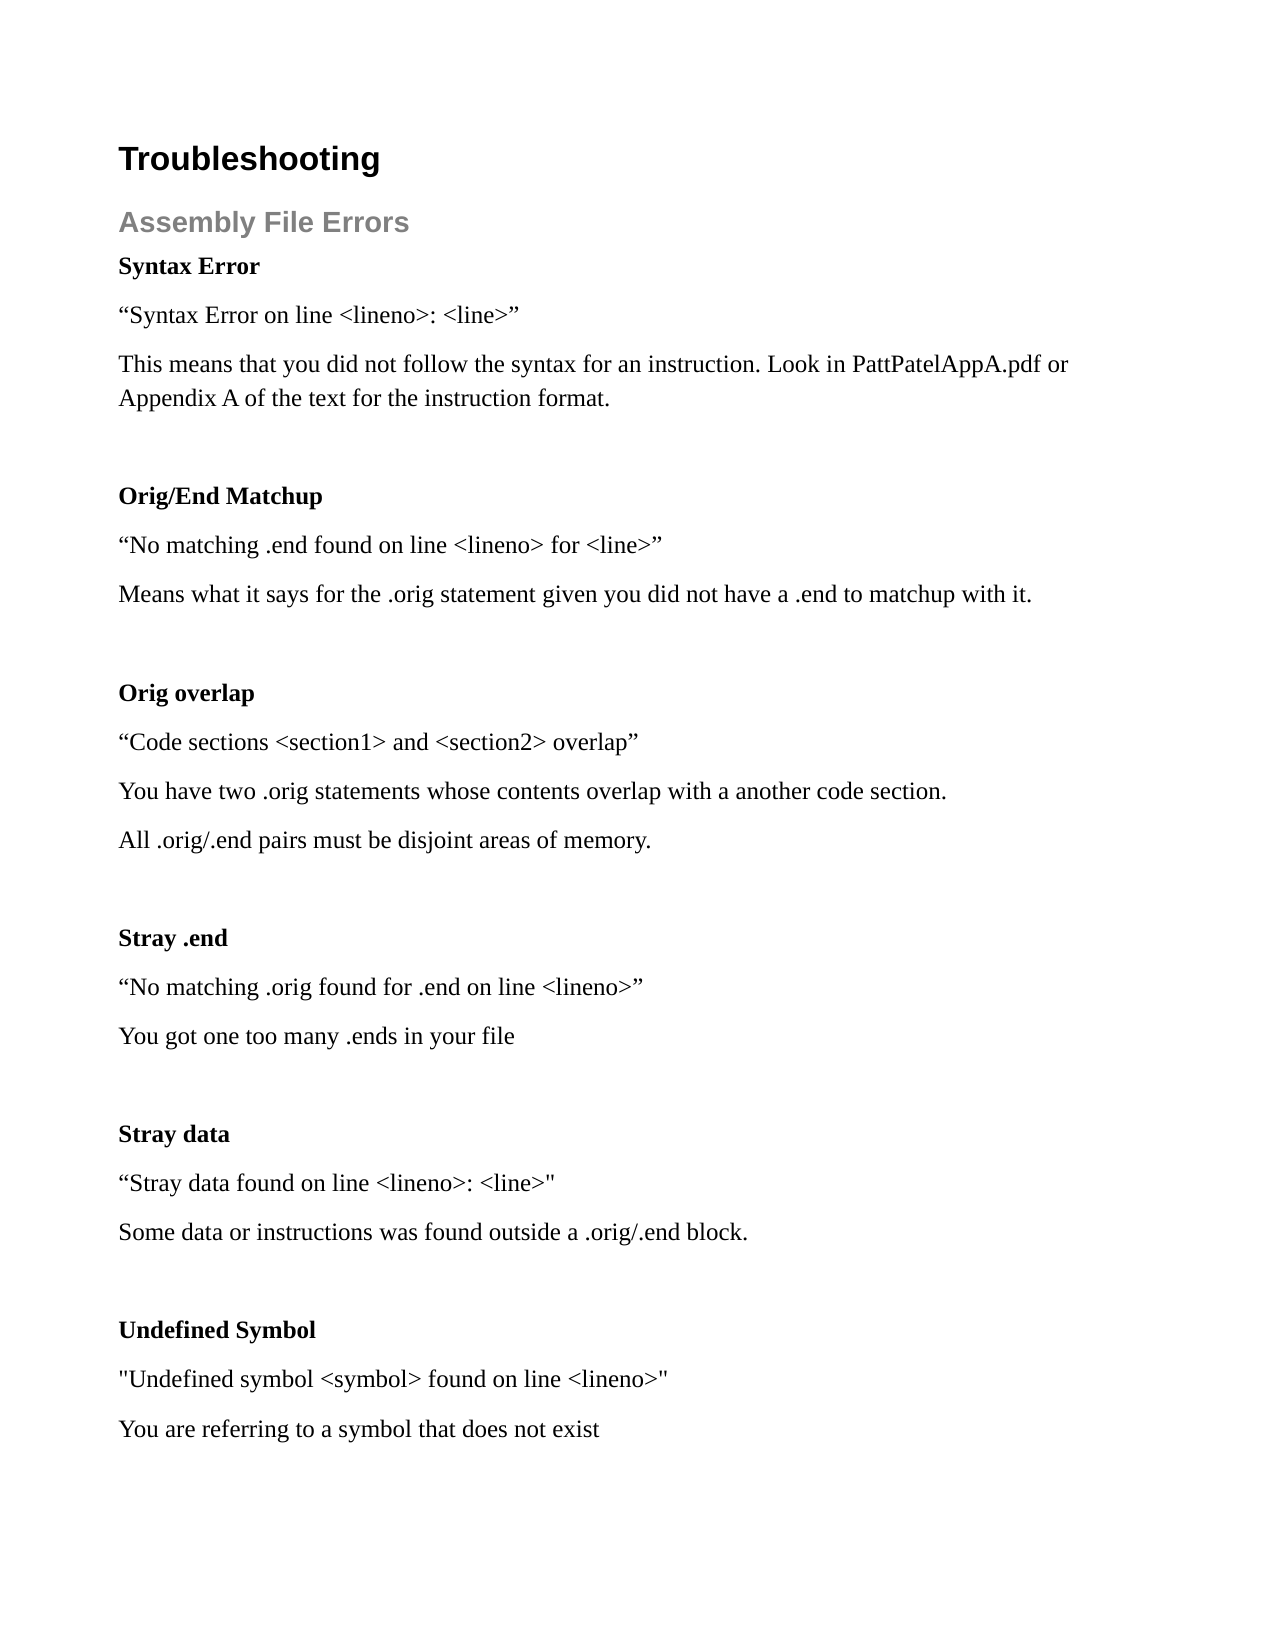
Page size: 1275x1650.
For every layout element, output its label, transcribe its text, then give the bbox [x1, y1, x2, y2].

text All .orig/.end pairs must be disjoint areas of memory. [118, 825, 1157, 854]
text Some data or instructions was found outside a .orig/.end block. [118, 1217, 1157, 1246]
text “Code sections <section1> and <section2> overlap” [118, 727, 1157, 756]
text This means that you did not follow the syntax for an instruction. Look in PattPatelAppA.pdf or Appendix A of the text for the instruction format. [118, 349, 1157, 412]
subtitle Assembly File Errors [118, 205, 1157, 238]
text Undefined Symbol [118, 1316, 1157, 1344]
subtitle Troubleshooting [118, 139, 1157, 178]
text You got one too many .ends in your file [118, 1021, 1157, 1050]
text You are referring to a symbol that does not exist [118, 1414, 1157, 1442]
text "Undefined symbol <symbol> found on line <lineno>" [118, 1364, 1157, 1393]
text “Syntax Error on line <lineno>: <line>” [118, 300, 1157, 328]
text Stray .end [118, 923, 1157, 952]
text Means what it says for the .orig statement given you did not have a .end to matchup with it. [118, 579, 1157, 608]
text Stray data [118, 1119, 1157, 1148]
text “No matching .end found on line <lineno> for <line>” [118, 531, 1157, 559]
text “No matching .orig found for .end on line <lineno>” [118, 972, 1157, 1001]
text Orig overlap [118, 678, 1157, 706]
text You have two .orig statements whose contents overlap with a another code section. [118, 776, 1157, 804]
text Syntax Error [118, 251, 1157, 279]
text “Stray data found on line <lineno>: <line>" [118, 1168, 1157, 1197]
text Orig/End Matchup [118, 481, 1157, 510]
